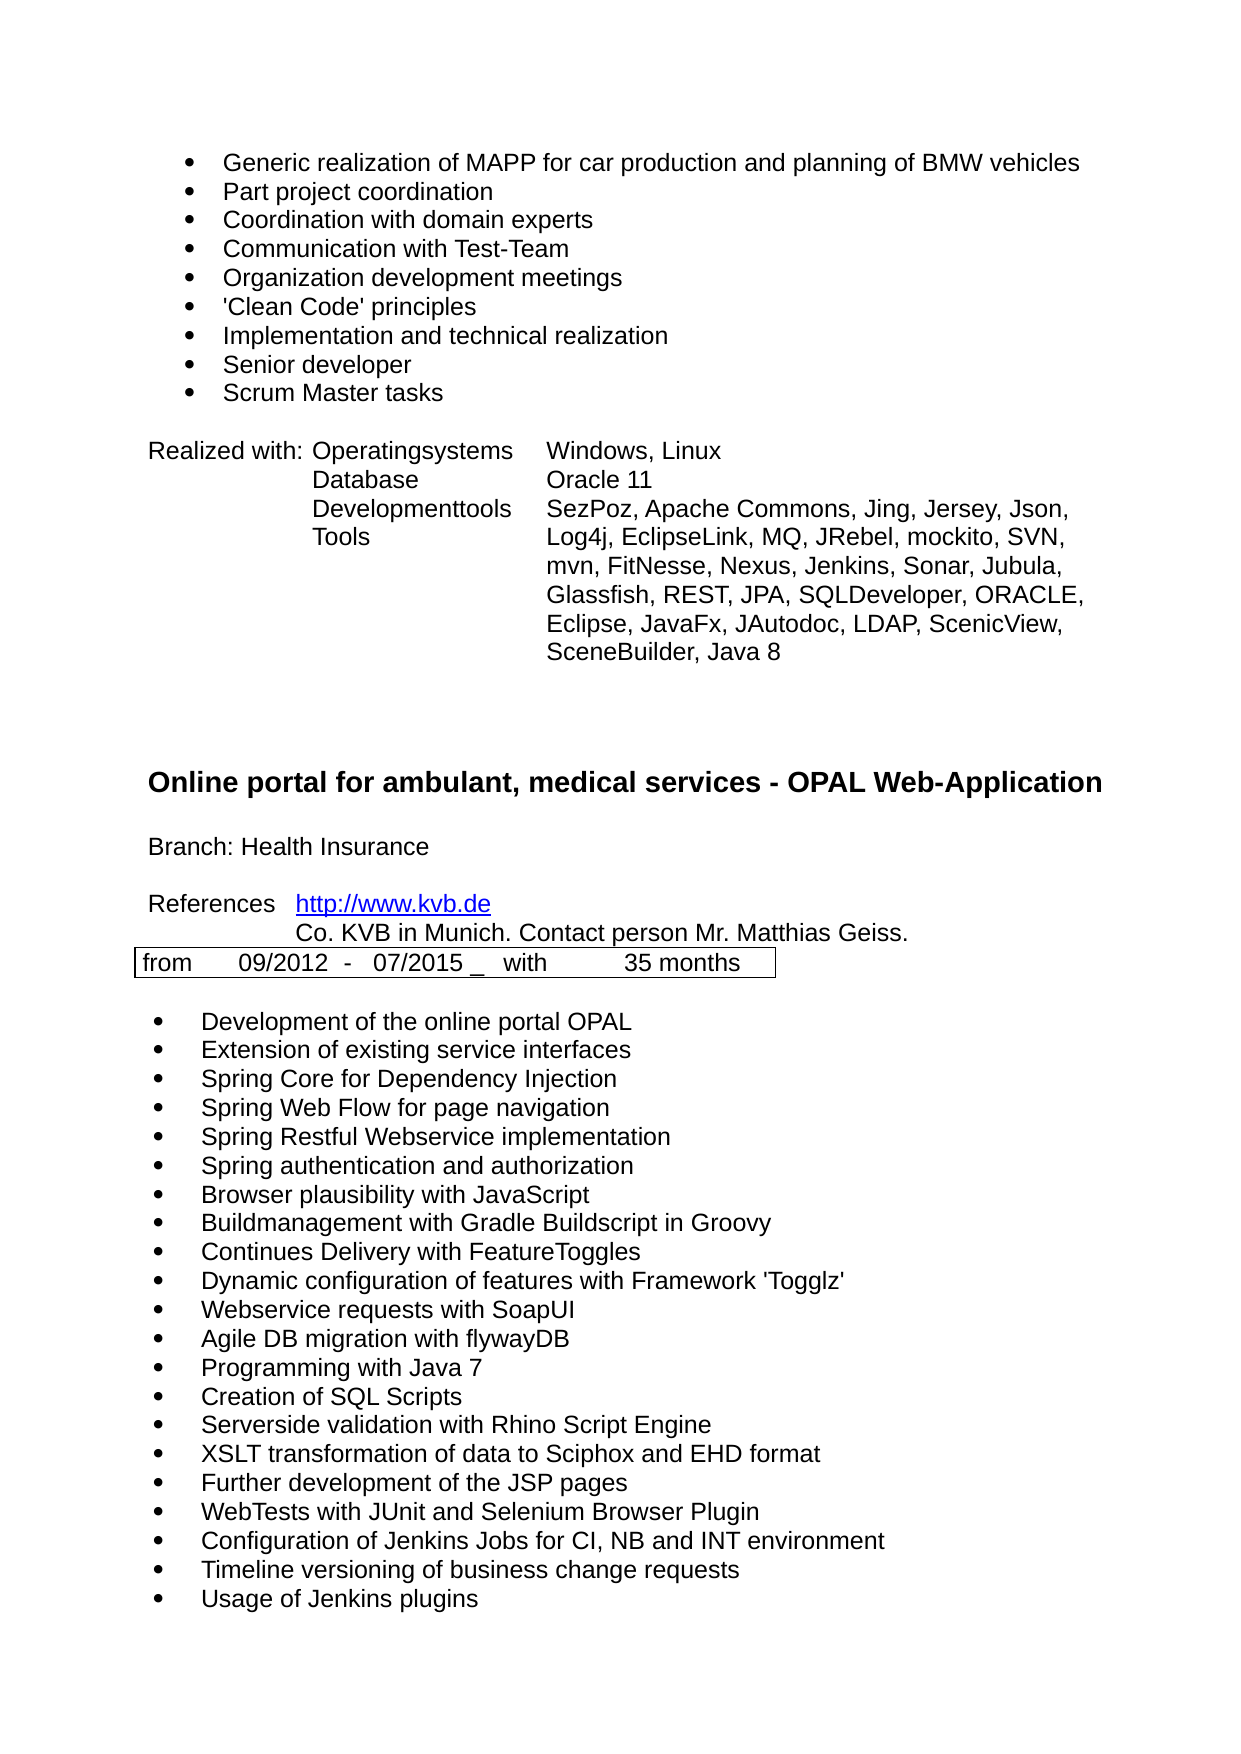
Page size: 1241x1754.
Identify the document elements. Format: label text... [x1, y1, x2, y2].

list 'Clean Code' principles [185, 292, 1104, 321]
list Further development of the JSP pages [154, 1468, 1104, 1497]
list Extension of existing service interfaces [154, 1035, 1104, 1064]
list Continues Delivery with FeatureToggles [154, 1237, 1104, 1266]
list Dynamic configuration of features with Framework 'Togglz' [154, 1266, 1104, 1295]
table_header with [496, 948, 617, 977]
table_cell [145, 465, 309, 493]
list WebTests with JUnit and Selenium Browser Plugin [154, 1497, 1104, 1526]
list Usage of Jenkins plugins [154, 1583, 1104, 1612]
list Browser plausibility with JavaScript [154, 1179, 1104, 1208]
list Coordination with domain experts [185, 205, 1104, 234]
list Part project coordination [185, 176, 1104, 205]
list Configuration of Jenkins Jobs for CI, NB and INT environment [154, 1526, 1104, 1555]
table_header from [136, 948, 231, 977]
list Communication with Test-Team [185, 234, 1104, 263]
list Spring Restful Webservice implementation [154, 1122, 1104, 1151]
table_cell Database [309, 465, 543, 493]
list Spring Web Flow for page navigation [154, 1093, 1104, 1122]
table_header Windows, Linux [543, 436, 1089, 465]
list XSLT transformation of data to Sciphox and EHD format [154, 1439, 1104, 1468]
text Branch: Health Insurance [148, 832, 1104, 861]
list Programming with Java 7 [154, 1353, 1104, 1382]
table_header 09/2012 [231, 948, 336, 977]
list Development of the online portal OPAL [154, 1006, 1104, 1035]
list Serverside validation with Rhino Script Engine [154, 1410, 1104, 1439]
table_header Realized with: [145, 436, 309, 465]
table_header Operatingsystems [309, 436, 543, 465]
list Spring authentication and authorization [154, 1151, 1104, 1179]
list Spring Core for Dependency Injection [154, 1064, 1104, 1093]
list Generic realization of MAPP for car production and planning of BMW vehicles [185, 148, 1104, 176]
table_cell Oracle 11 [543, 465, 1089, 493]
list Agile DB migration with flywayDB [154, 1324, 1104, 1353]
table_cell [145, 494, 309, 666]
list Implementation and technical realization [185, 321, 1104, 349]
list Organization development meetings [185, 263, 1104, 292]
table_header - [336, 948, 366, 977]
list Scrum Master tasks [185, 378, 1104, 407]
table_header 07/2015 _ [366, 948, 496, 977]
table_cell Developmenttools Tools [309, 494, 543, 666]
table_header 35 months [617, 948, 775, 977]
list Buildmanagement with Gradle Buildscript in Groovy [154, 1208, 1104, 1237]
table_cell SezPoz, Apache Commons, Jing, Jersey, Json, Log4j, EclipseLink, MQ, JRebel, mockito, SVN, mvn, FitNesse, Nexus, Jenkins, Sonar, Jubula, Glassfish, REST, JPA, SQLDeveloper, ORACLE, Eclipse, JavaFx, JAutodoc, LDAP, ScenicView, SceneBuilder, Java 8 [543, 494, 1089, 666]
subtitle Online portal for ambulant, medical services - OPAL Web-Application [148, 765, 1104, 798]
text References http://www.kvb.de [148, 889, 1104, 918]
list Timeline versioning of business change requests [154, 1555, 1104, 1583]
list Creation of SQL Scripts [154, 1382, 1104, 1410]
list Senior developer [185, 349, 1104, 378]
list Webservice requests with SoapUI [154, 1295, 1104, 1324]
text Co. KVB in Munich. Contact person Mr. Matthias Geiss. [221, 918, 1104, 947]
